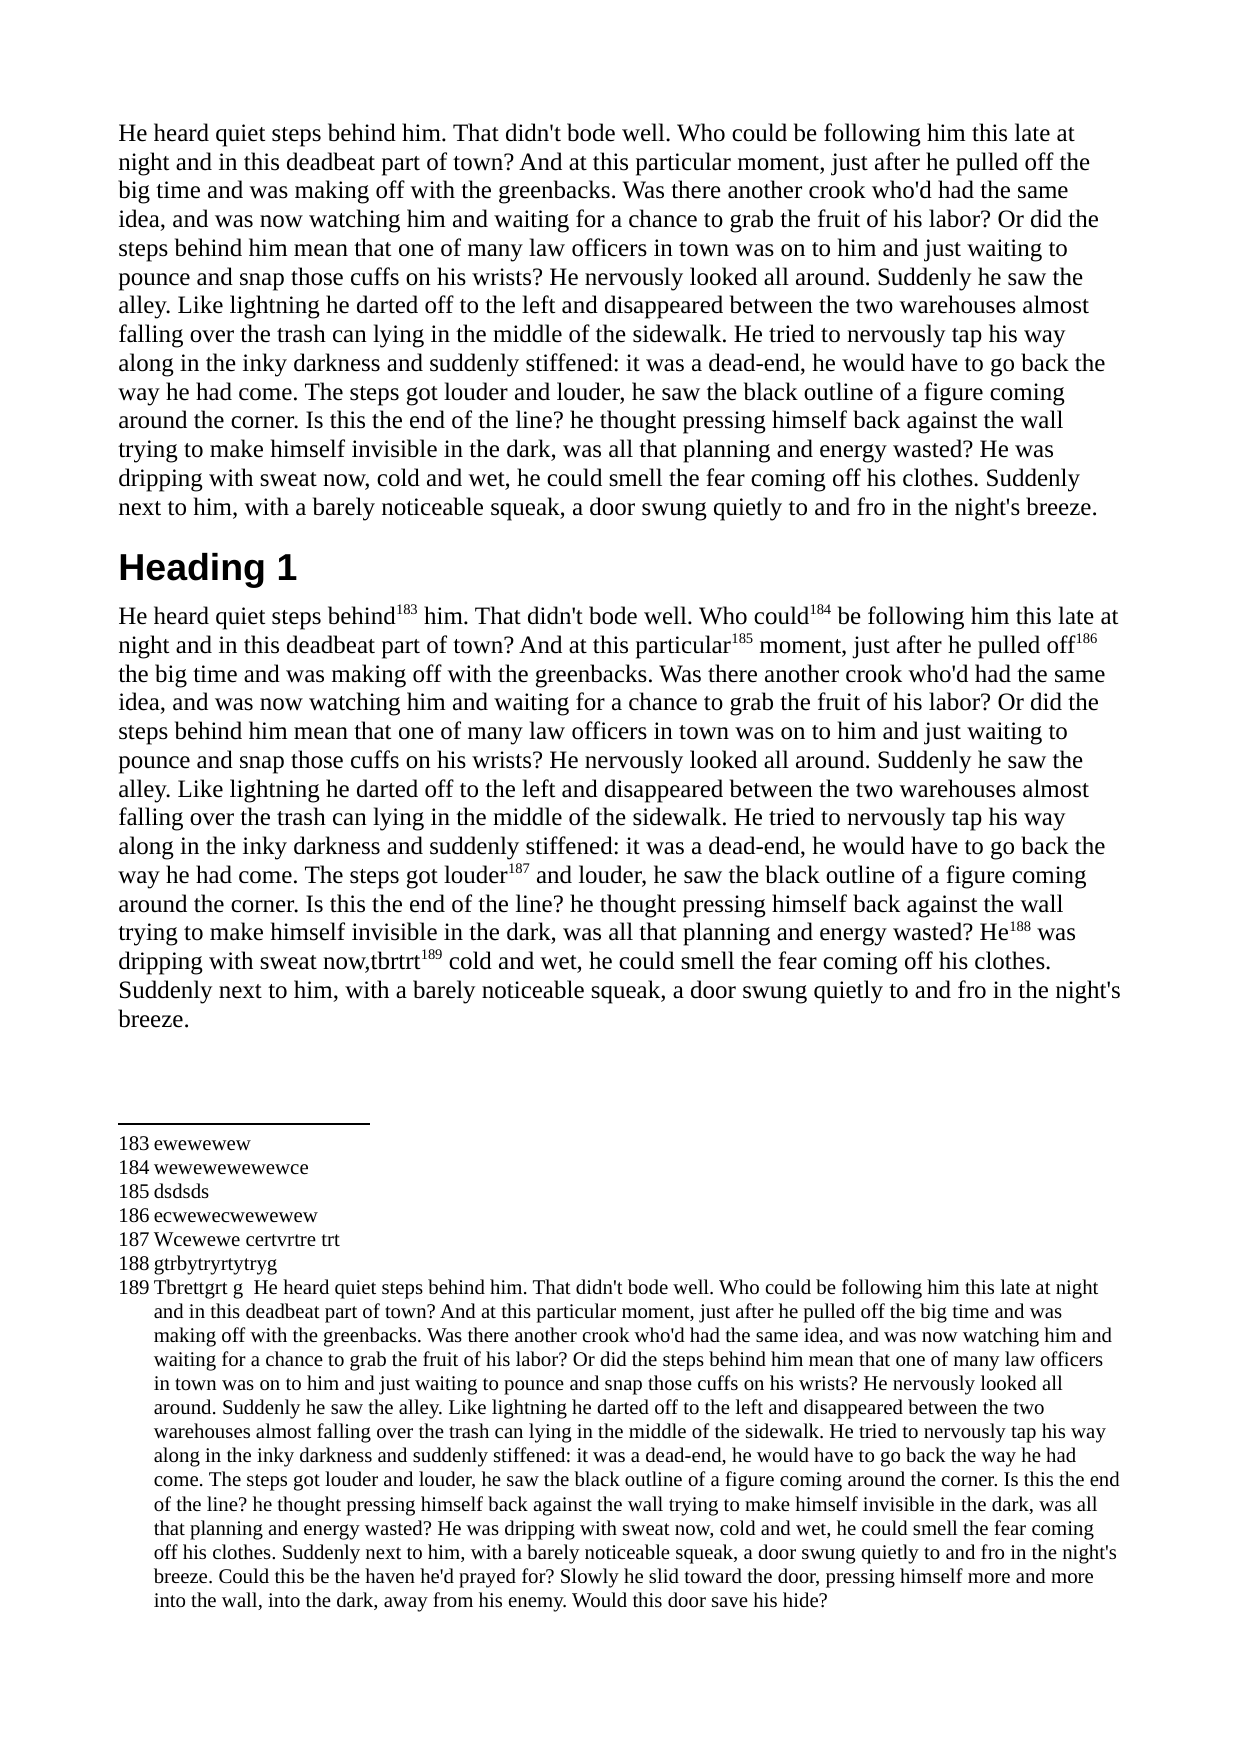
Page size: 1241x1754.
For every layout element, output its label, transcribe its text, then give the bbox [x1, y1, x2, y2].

text He heard quiet steps behind him. That didn't bode well. Who could be following him this late at night and in this deadbeat part of town? And at this particular moment, just after he pulled off the big time and was making off with the greenbacks. Was there another crook who'd had the same idea, and was now watching him and waiting for a chance to grab the fruit of his labor? Or did the steps behind him mean that one of many law officers in town was on to him and just waiting to pounce and snap those cuffs on his wrists? He nervously looked all around. Suddenly he saw the alley. Like lightning he darted off to the left and disappeared between the two warehouses almost falling over the trash can lying in the middle of the sidewalk. He tried to nervously tap his way along in the inky darkness and suddenly stiffened: it was a dead-end, he would have to go back the way he had come. The steps got louder and louder, he saw the black outline of a figure coming around the corner. Is this the end of the line? he thought pressing himself back against the wall trying to make himself invisible in the dark, was all that planning and energy wasted? He was dripping with sweat now,tbrtrt cold and wet, he could smell the fear coming off his clothes. Suddenly next to him, with a barely noticeable squeak, a door swung quietly to and fro in the night's breeze. [118, 601, 1122, 1032]
text ewewewew [118, 1131, 1122, 1154]
subtitle Heading 1 [118, 546, 1122, 589]
text He heard quiet steps behind him. That didn't bode well. Who could be following him this late at night and in this deadbeat part of town? And at this particular moment, just after he pulled off the big time and was making off with the greenbacks. Was there another crook who'd had the same idea, and was now watching him and waiting for a chance to grab the fruit of his labor? Or did the steps behind him mean that one of many law officers in town was on to him and just waiting to pounce and snap those cuffs on his wrists? He nervously looked all around. Suddenly he saw the alley. Like lightning he darted off to the left and disappeared between the two warehouses almost falling over the trash can lying in the middle of the sidewalk. He tried to nervously tap his way along in the inky darkness and suddenly stiffened: it was a dead-end, he would have to go back the way he had come. The steps got louder and louder, he saw the black outline of a figure coming around the corner. Is this the end of the line? he thought pressing himself back against the wall trying to make himself invisible in the dark, was all that planning and energy wasted? He was dripping with sweat now, cold and wet, he could smell the fear coming off his clothes. Suddenly next to him, with a barely noticeable squeak, a door swung quietly to and fro in the night's breeze. [118, 118, 1122, 521]
text ecwewecwewewew [118, 1203, 1122, 1227]
text dsdsds [118, 1179, 1122, 1203]
text Wcewewe certvrtre trt [118, 1227, 1122, 1251]
text wewewewewewce [118, 1154, 1122, 1179]
text Tbrettgrt g He heard quiet steps behind him. That didn't bode well. Who could be following him this late at night and in this deadbeat part of town? And at this particular moment, just after he pulled off the big time and was making off with the greenbacks. Was there another crook who'd had the same idea, and was now watching him and waiting for a chance to grab the fruit of his labor? Or did the steps behind him mean that one of many law officers in town was on to him and just waiting to pounce and snap those cuffs on his wrists? He nervously looked all around. Suddenly he saw the alley. Like lightning he darted off to the left and disappeared between the two warehouses almost falling over the trash can lying in the middle of the sidewalk. He tried to nervously tap his way along in the inky darkness and suddenly stiffened: it was a dead-end, he would have to go back the way he had come. The steps got louder and louder, he saw the black outline of a figure coming around the corner. Is this the end of the line? he thought pressing himself back against the wall trying to make himself invisible in the dark, was all that planning and energy wasted? He was dripping with sweat now, cold and wet, he could smell the fear coming off his clothes. Suddenly next to him, with a barely noticeable squeak, a door swung quietly to and fro in the night's breeze. Could this be the haven he'd prayed for? Slowly he slid toward the door, pressing himself more and more into the wall, into the dark, away from his enemy. Would this door save his hide? [118, 1275, 1122, 1612]
text gtrbytryrtytryg [118, 1251, 1122, 1275]
